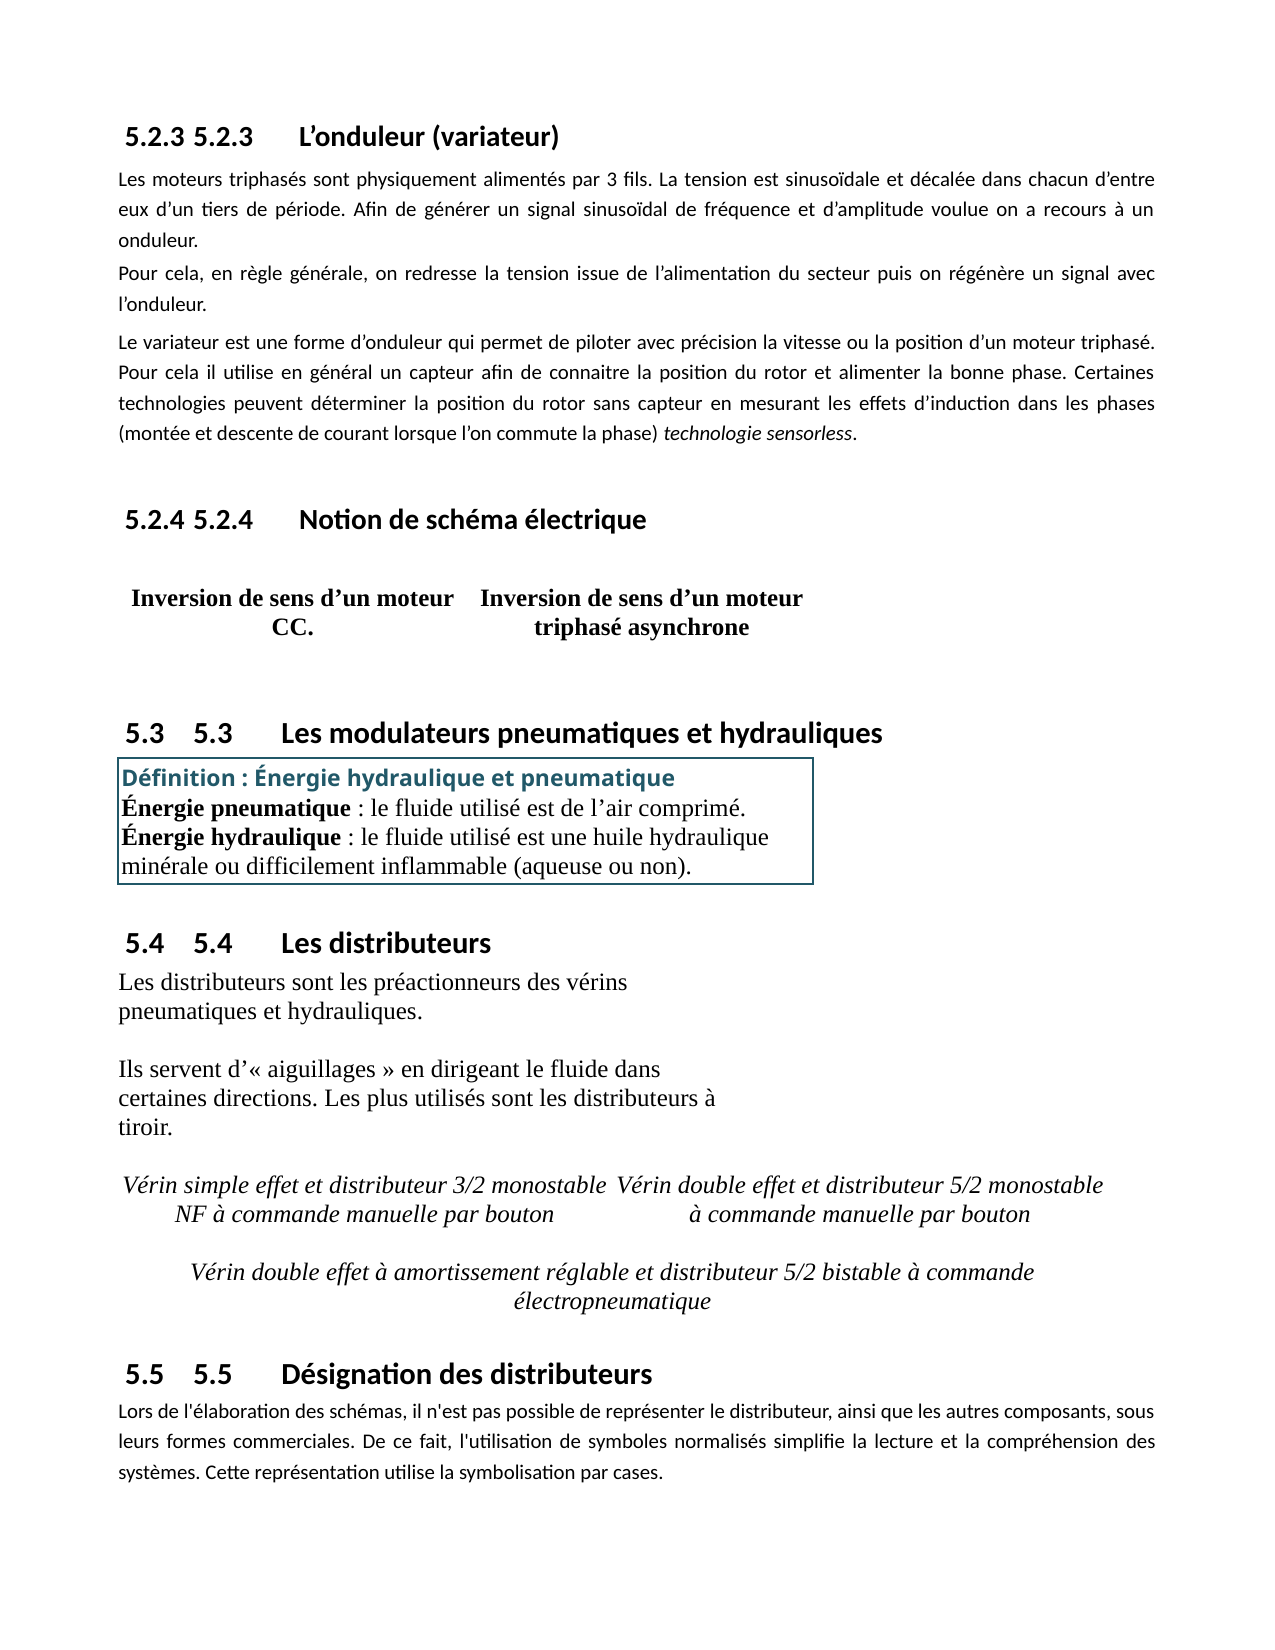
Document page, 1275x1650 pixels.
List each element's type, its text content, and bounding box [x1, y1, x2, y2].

text Le variateur est une forme d’onduleur qui permet de piloter avec précision la vitesse ou la position d’un moteur triphasé. Pour cela il utilise en général un capteur afin de connaitre la position du rotor et alimenter la bonne phase. Certaines technologies peuvent déterminer la position du rotor sans capteur en mesurant les effets d’induction dans les phases (montée et descente de courant lorsque l’on commute la phase) technologie sensorless. [118, 329, 1157, 446]
table_cell [118, 670, 467, 675]
table_header Définition : Énergie hydraulique et pneumatique Énergie pneumatique : le fluide utilisé est de l’air comprimé. Énergie hydraulique : le fluide utilisé est une huile hydraulique minérale ou difficilement inflammable (aqueuse ou non). [119, 759, 812, 883]
table_header Inversion de sens d’un moteur CC. [118, 583, 467, 670]
table_cell [118, 1344, 613, 1349]
table_cell [467, 670, 816, 675]
table_header [118, 324, 467, 329]
text Lors de l'élaboration des schémas, il n'est pas possible de représenter le distributeur, ainsi que les autres composants, sous leurs formes commerciales. De ce fait, l'utilisation de symboles normalisés simplifie la lecture et la compréhension des systèmes. Cette représentation utilise la symbolisation par cases. [118, 1398, 1157, 1484]
subtitle 5.4 Les distributeurs [118, 924, 1157, 961]
subtitle 5.5 Désignation des distributeurs [118, 1355, 1157, 1392]
text Pour cela, en règle générale, on redresse la tension issue de l’alimentation du secteur puis on régénère un signal avec l’onduleur. [118, 260, 1157, 316]
subtitle 5.2.4 Notion de schéma électrique [118, 501, 1157, 537]
table_cell [613, 1344, 731, 1349]
table_cell [731, 1344, 1109, 1349]
table_header [731, 968, 1109, 1170]
table_cell Vérin double effet à amortissement réglable et distributeur 5/2 bistable à commande électropneumatique [118, 1257, 1109, 1344]
subtitle 5.3 Les modulateurs pneumatiques et hydrauliques [118, 714, 1157, 751]
table_header Inversion de sens d’un moteur triphasé asynchrone [467, 583, 816, 670]
table_cell Vérin double effet et distributeur 5/2 monostable à commande manuelle par bouton [613, 1170, 1109, 1257]
table_header Les distributeurs sont les préactionneurs des vérins pneumatiques et hydrauliques. Ils servent d’« aiguillages » en dirigeant le fluide dans certaines directions. Les plus utilisés sont les distributeurs à tiroir. [118, 968, 731, 1170]
subtitle 5.2.3 L’onduleur (variateur) [118, 118, 1157, 154]
table_header [467, 324, 816, 329]
text Les moteurs triphasés sont physiquement alimentés par 3 fils. La tension est sinusoïdale et décalée dans chacun d’entre eux d’un tiers de période. Afin de générer un signal sinusoïdal de fréquence et d’amplitude voulue on a recours à un onduleur. [118, 166, 1157, 252]
table_cell Vérin simple effet et distributeur 3/2 monostable NF à commande manuelle par bouton [118, 1170, 613, 1257]
